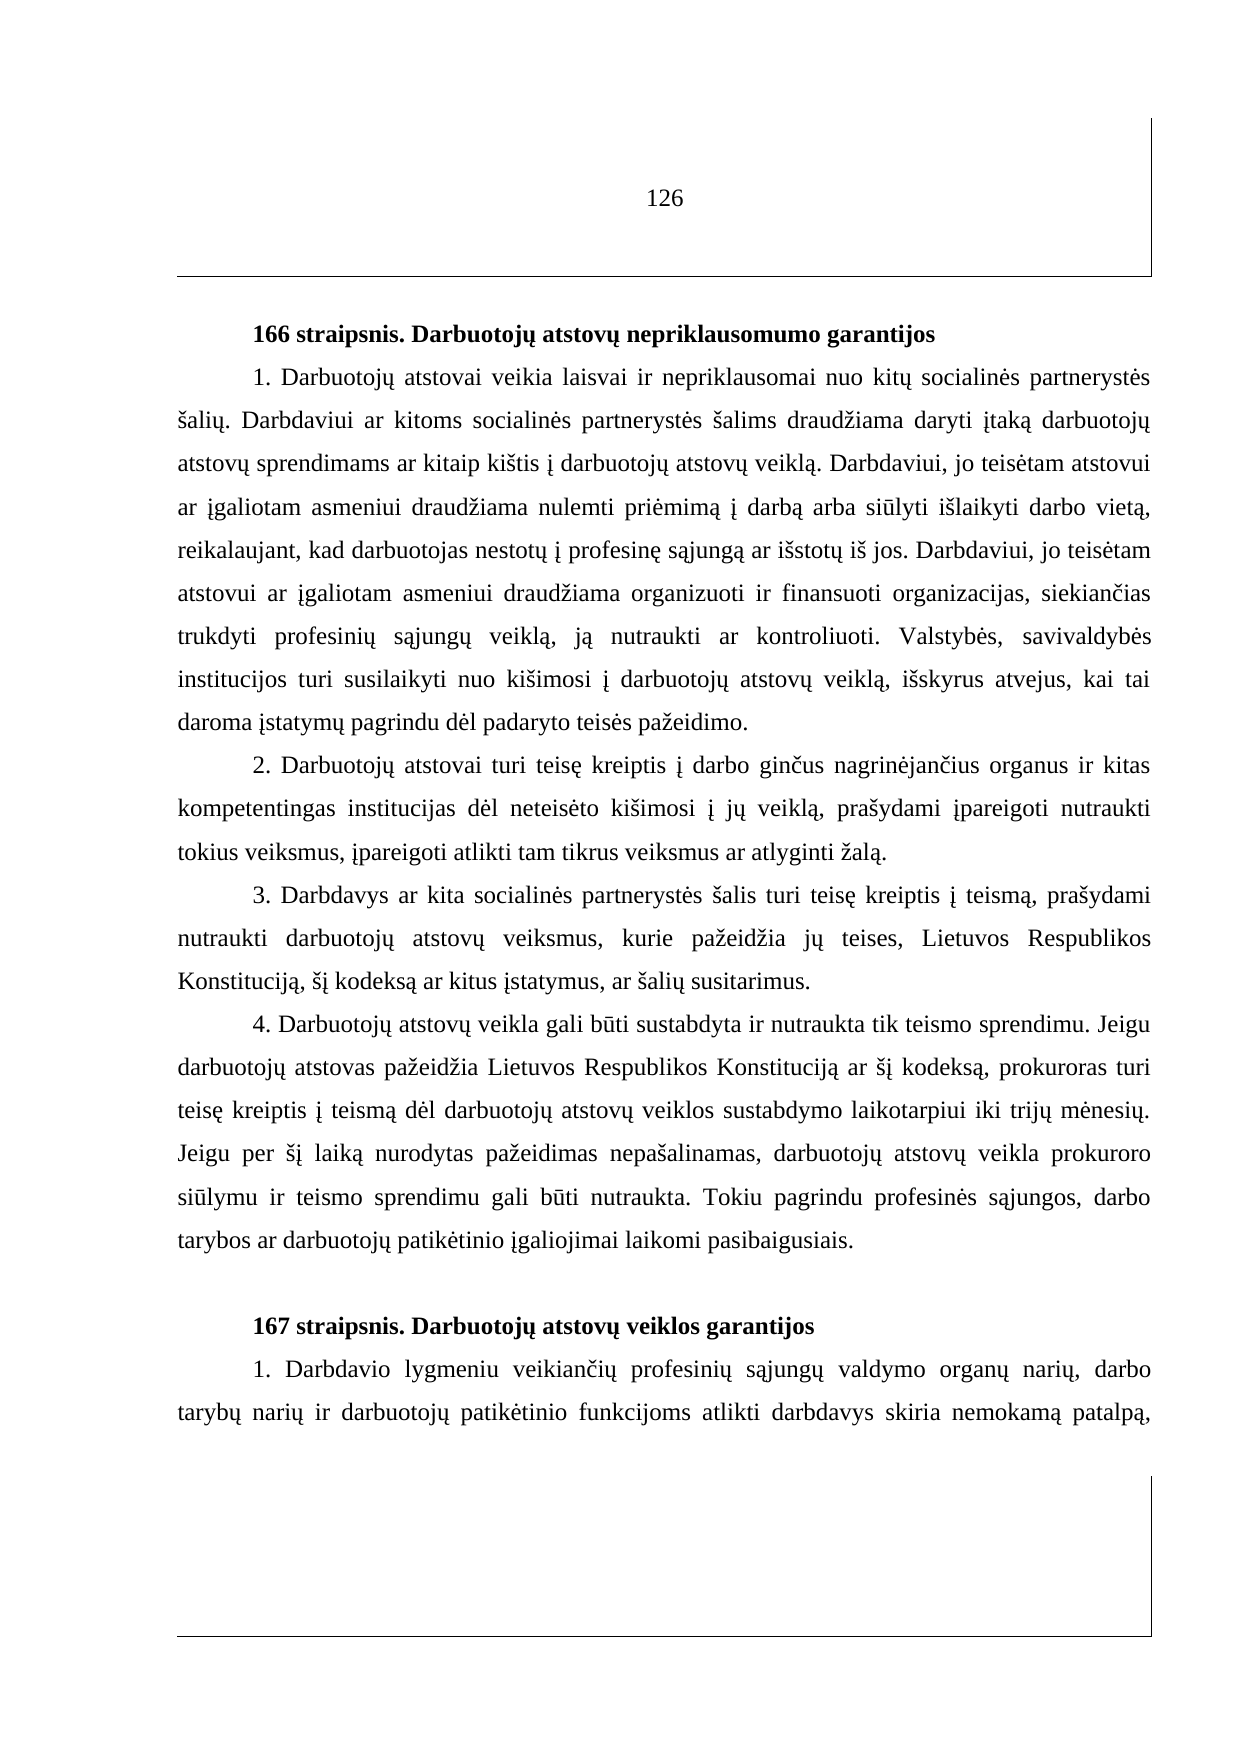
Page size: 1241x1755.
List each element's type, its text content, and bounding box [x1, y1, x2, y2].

text 1. Darbuotojų atstovai veikia laisvai ir nepriklausomai nuo kitų socialinės partnerystės šalių. Darbdaviui ar kitoms socialinės partnerystės šalims draudžiama daryti įtaką darbuotojų atstovų sprendimams ar kitaip kištis į darbuotojų atstovų veiklą. Darbdaviui, jo teisėtam atstovui ar įgaliotam asmeniui draudžiama nulemti priėmimą į darbą arba siūlyti išlaikyti darbo vietą, reikalaujant, kad darbuotojas nestotų į profesinę sąjungą ar išstotų iš jos. Darbdaviui, jo teisėtam atstovui ar įgaliotam asmeniui draudžiama organizuoti ir finansuoti organizacijas, siekiančias trukdyti profesinių sąjungų veiklą, ją nutraukti ar kontroliuoti. Valstybės, savivaldybės institucijos turi susilaikyti nuo kišimosi į darbuotojų atstovų veiklą, išskyrus atvejus, kai tai daroma įstatymų pagrindu dėl padaryto teisės pažeidimo. [177, 362, 1152, 736]
text 2. Darbuotojų atstovai turi teisę kreiptis į darbo ginčus nagrinėjančius organus ir kitas kompetentingas institucijas dėl neteisėto kišimosi į jų veiklą, prašydami įpareigoti nutraukti tokius veiksmus, įpareigoti atlikti tam tikrus veiksmus ar atlyginti žalą. [177, 750, 1152, 865]
text 4. Darbuotojų atstovų veikla gali būti sustabdyta ir nutraukta tik teismo sprendimu. Jeigu darbuotojų atstovas pažeidžia Lietuvos Respublikos Konstituciją ar šį kodeksą, prokuroras turi teisę kreiptis į teismą dėl darbuotojų atstovų veiklos sustabdymo laikotarpiui iki trijų mėnesių. Jeigu per šį laiką nurodytas pažeidimas nepašalinamas, darbuotojų atstovų veikla prokuroro siūlymu ir teismo sprendimu gali būti nutraukta. Tokiu pagrindu profesinės sąjungos, darbo tarybos ar darbuotojų patikėtinio įgaliojimai laikomi pasibaigusiais. [177, 1009, 1152, 1253]
text 3. Darbdavys ar kita socialinės partnerystės šalis turi teisę kreiptis į teismą, prašydami nutraukti darbuotojų atstovų veiksmus, kurie pažeidžia jų teises, Lietuvos Respublikos Konstituciją, šį kodeksą ar kitus įstatymus, ar šalių susitarimus. [177, 880, 1152, 995]
text 1. Darbdavio lygmeniu veikiančių profesinių sąjungų valdymo organų narių, darbo tarybų narių ir darbuotojų patikėtinio funkcijoms atlikti darbdavys skiria nemokamą patalpą, [177, 1354, 1152, 1426]
subtitle 167 straipsnis. Darbuotojų atstovų veiklos garantijos [177, 1311, 1152, 1340]
subtitle 166 straipsnis. Darbuotojų atstovų nepriklausomumo garantijos [177, 319, 1152, 348]
